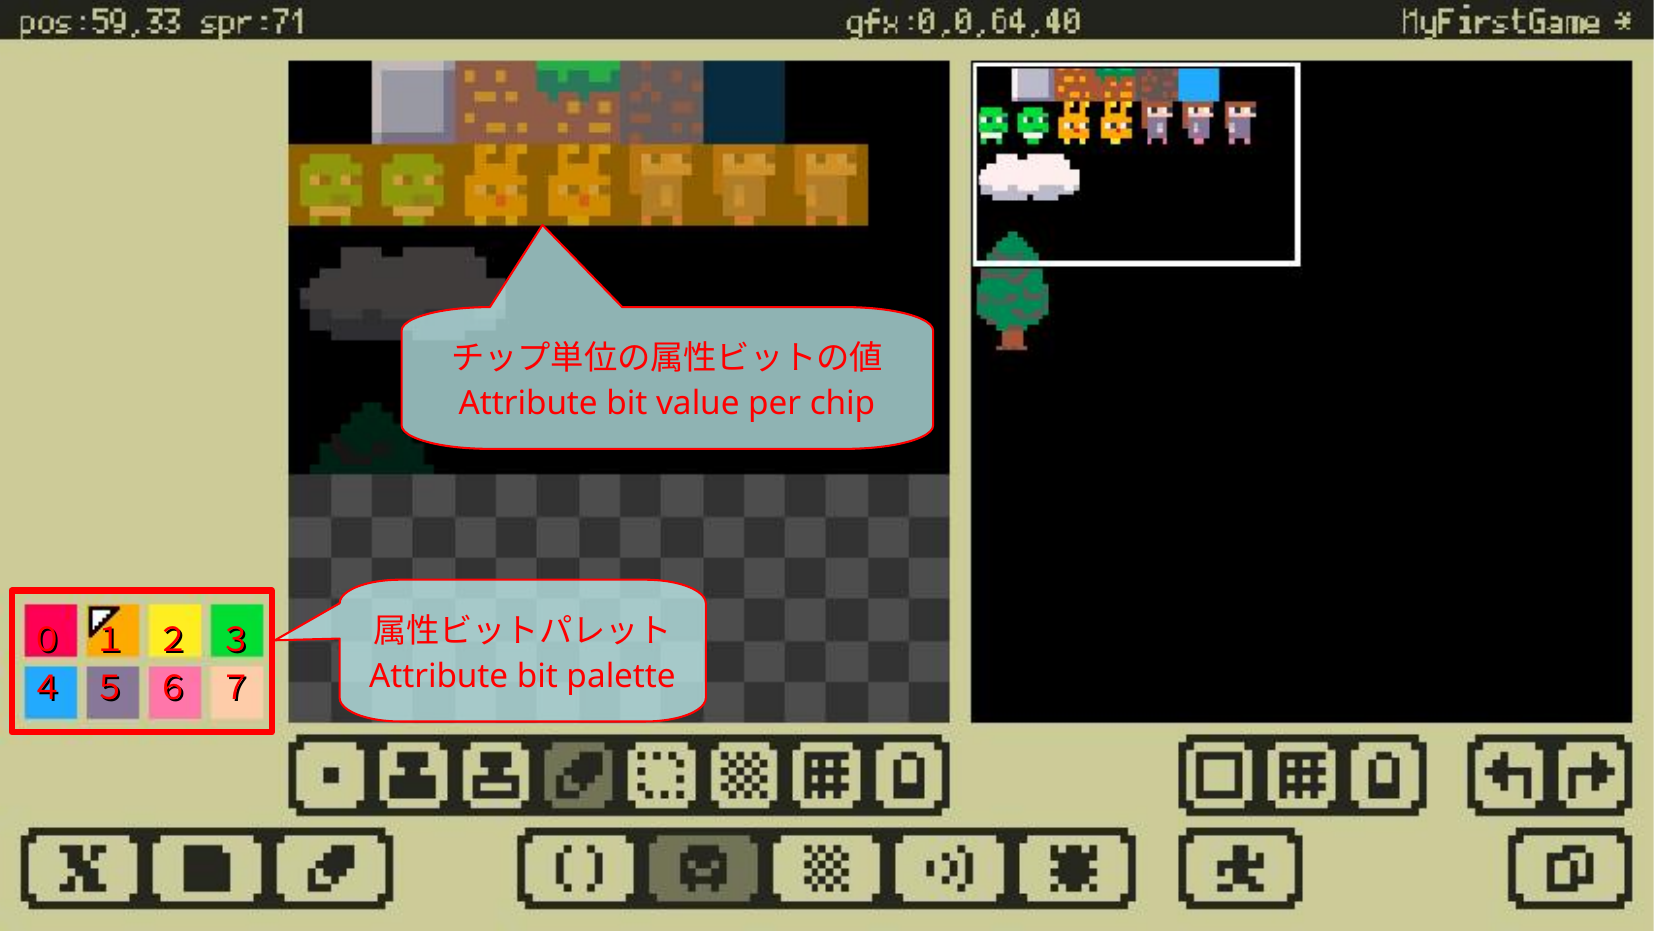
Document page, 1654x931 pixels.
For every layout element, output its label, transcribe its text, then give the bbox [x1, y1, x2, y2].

text_box ０ １ ２ ３ ４ ５ ６ ７ [11, 590, 272, 733]
picture [0, 0, 1654, 931]
text_box 属性ビットパレット Attribute bit palette [274, 579, 706, 722]
text_box チップ単位の属性ビットの値 Attribute bit value per chip [401, 224, 934, 449]
